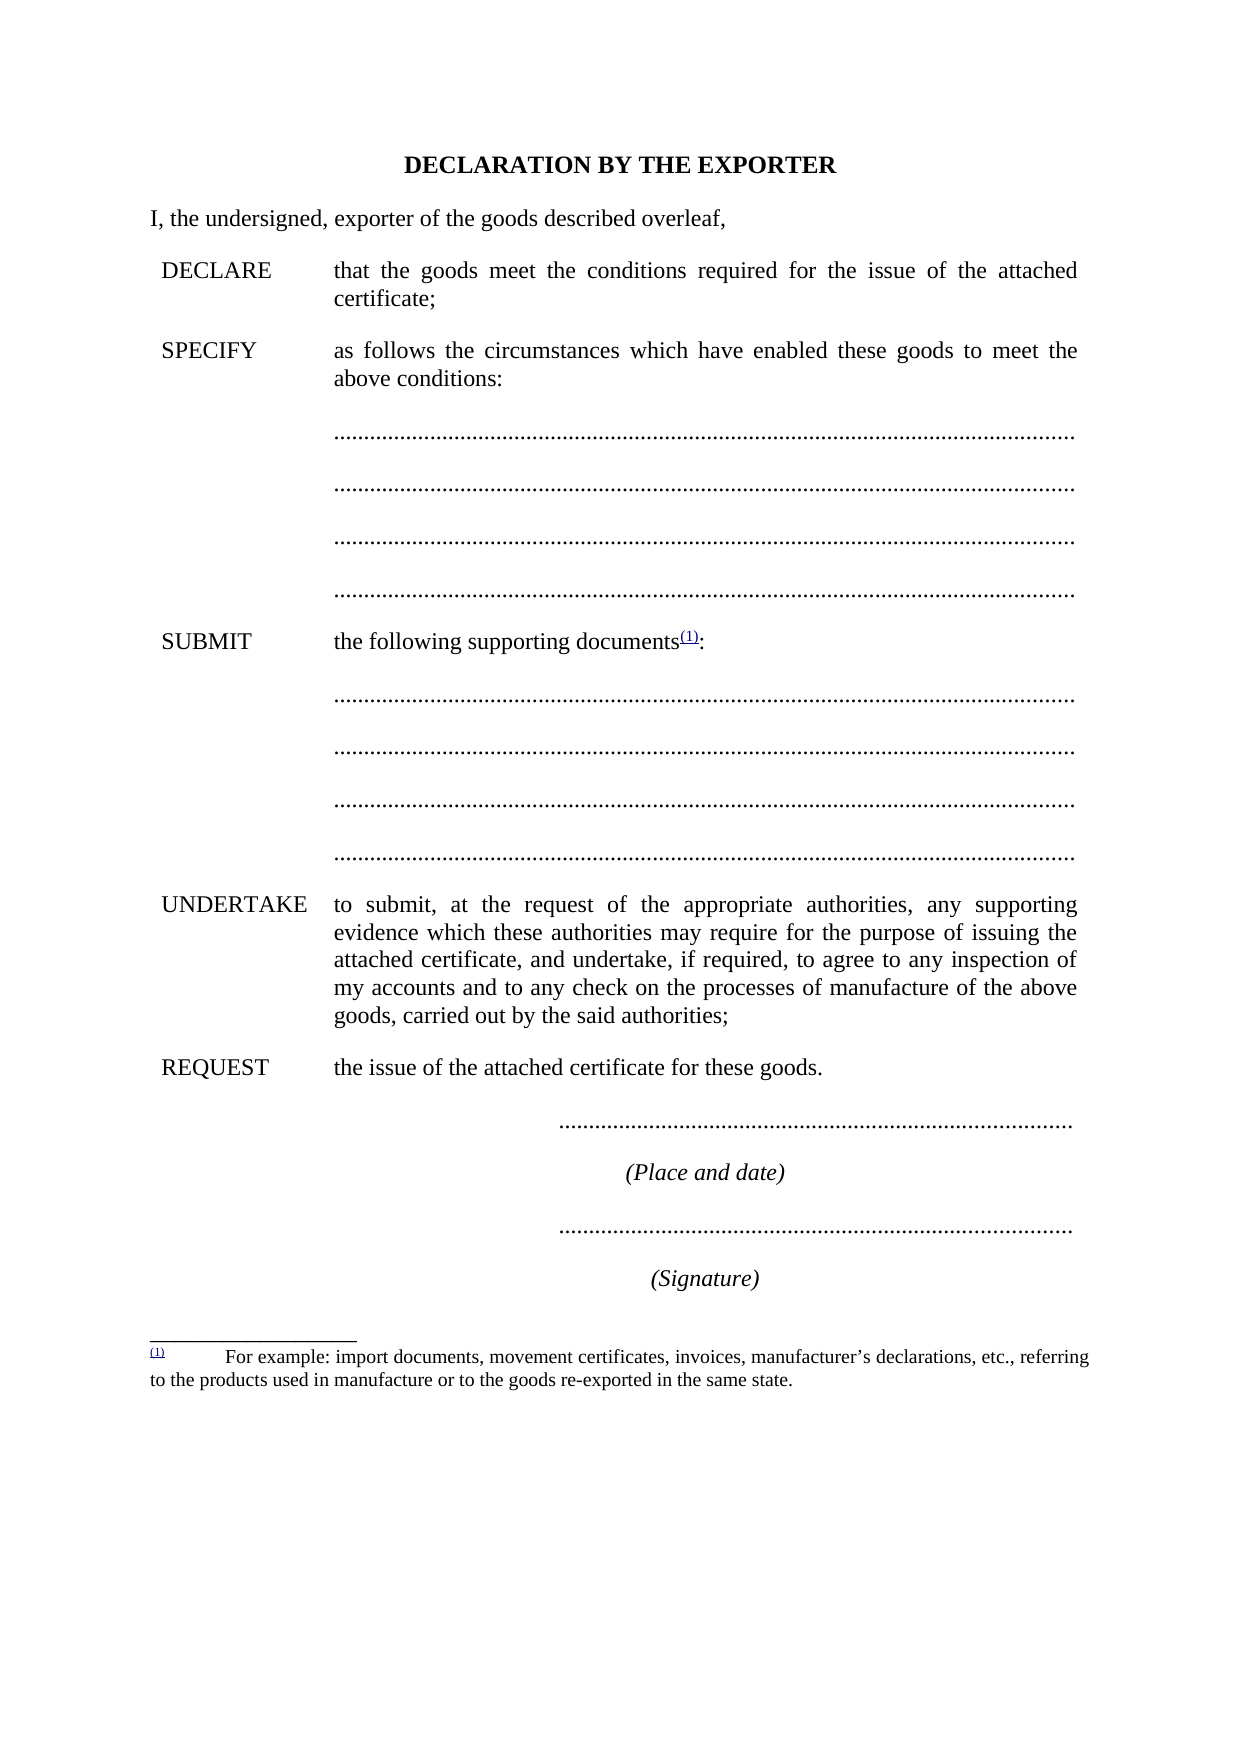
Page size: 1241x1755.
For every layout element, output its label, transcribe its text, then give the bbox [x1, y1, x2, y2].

table_cell [322, 785, 1090, 838]
table_cell [150, 680, 322, 732]
table_cell [150, 733, 322, 785]
table_cell [322, 733, 1090, 785]
table_cell [150, 575, 322, 627]
table_cell (Place and date) [322, 1159, 1090, 1211]
table_cell (Signature) [322, 1264, 1090, 1316]
table_cell [150, 469, 322, 522]
table_cell [150, 785, 322, 838]
table_header DECLARE [150, 256, 322, 337]
table_cell SUBMIT [150, 627, 322, 680]
table_cell [150, 1264, 322, 1316]
table_cell [150, 522, 322, 574]
table_cell UNDERTAKE [150, 890, 322, 1053]
table_cell [150, 838, 322, 890]
table_cell [150, 1211, 322, 1264]
table_cell [150, 1106, 322, 1158]
table_cell REQUEST [150, 1053, 322, 1106]
table_cell as follows the circumstances which have enabled these goods to meet the above conditions: [322, 337, 1090, 417]
table_cell [322, 522, 1090, 574]
table_cell the following supporting documents(1): [322, 627, 1090, 680]
table_cell [322, 575, 1090, 627]
table_cell to submit, at the request of the appropriate authorities, any supporting evidence which these authorities may require for the purpose of issuing the attached certificate, and undertake, if required, to agree to any inspection of my accounts and to any check on the processes of manufacture of the above goods, carried out by the said authorities; [322, 890, 1090, 1053]
table_cell SPECIFY [150, 337, 322, 417]
text DECLARATION BY THE EXPORTER [150, 150, 1090, 179]
table_cell [150, 1159, 322, 1211]
table_cell [322, 680, 1090, 732]
table_cell [322, 1211, 1090, 1264]
text I, the undersigned, exporter of the goods described overleaf, [150, 204, 1090, 231]
table_header that the goods meet the conditions required for the issue of the attached certificate; [322, 256, 1090, 337]
table_cell [150, 417, 322, 469]
table_cell [322, 469, 1090, 522]
table_cell [322, 1106, 1090, 1158]
table_cell [322, 838, 1090, 890]
table_cell [322, 417, 1090, 469]
text (1) For example: import documents, movement certificates, invoices, manufacturer’s declarations, etc., referring to the products used in manufacture or to the goods re-exported in the same state. [150, 1345, 1090, 1391]
table_cell the issue of the attached certificate for these goods. [322, 1053, 1090, 1106]
